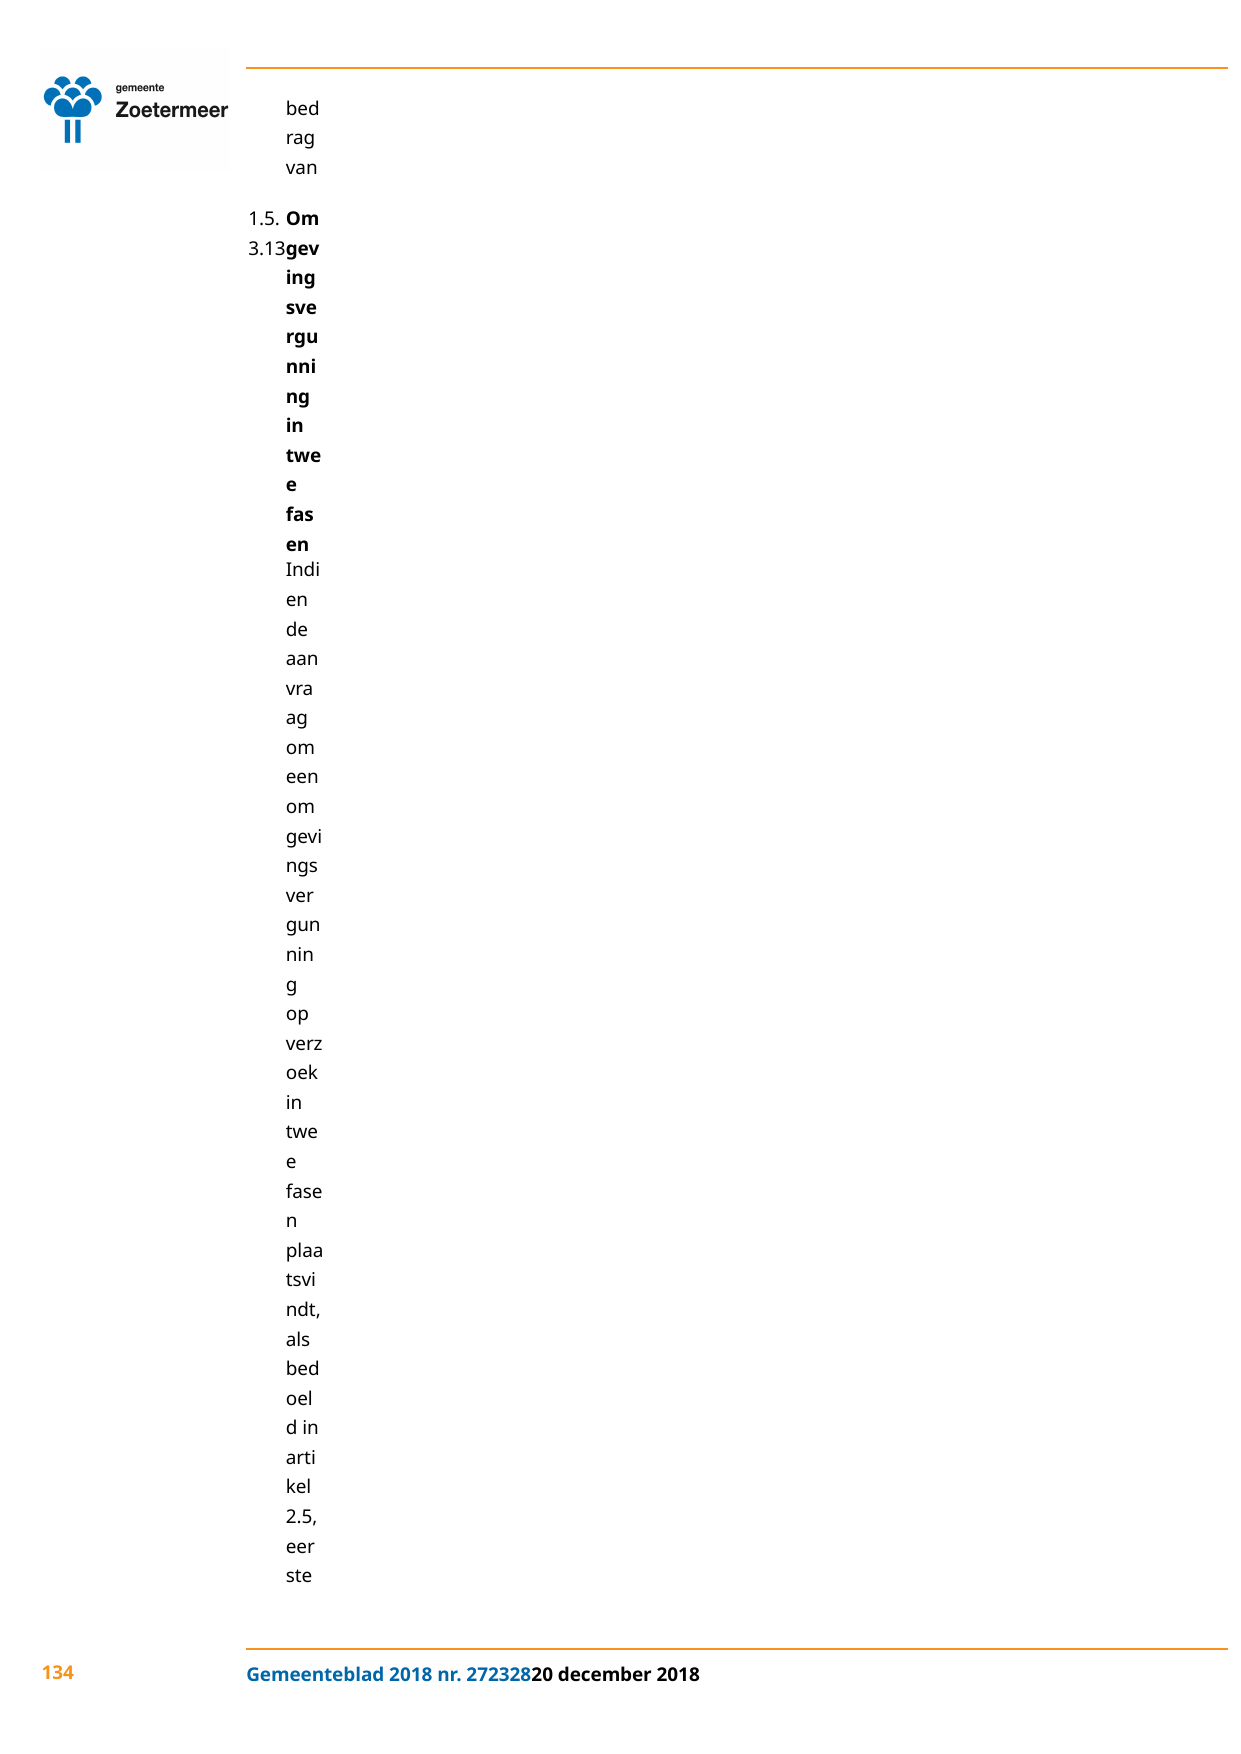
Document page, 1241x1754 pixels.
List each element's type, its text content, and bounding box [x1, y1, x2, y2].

table_cell [323, 180, 361, 205]
table_cell Omgevingsvergunning in twee fasen [286, 205, 323, 557]
table_cell [323, 557, 361, 1588]
table_cell Indien de aanvraag om een omgevingsvergunning op verzoek in twee fasen plaatsvindt, als bedoeld in artikel 2.5, eerste [286, 557, 323, 1588]
table_cell [361, 557, 398, 1588]
table_cell [286, 180, 323, 205]
table_cell [323, 95, 361, 180]
table_cell [361, 180, 398, 205]
table_cell [361, 205, 398, 557]
table_cell [248, 95, 286, 180]
table_cell [248, 180, 286, 205]
table_cell [361, 95, 398, 180]
table_cell [323, 205, 361, 557]
table_cell [248, 557, 286, 1588]
picture [41, 47, 231, 172]
table_cell 1.5.3.13 [248, 205, 286, 557]
table_cell bedrag van [286, 95, 323, 180]
